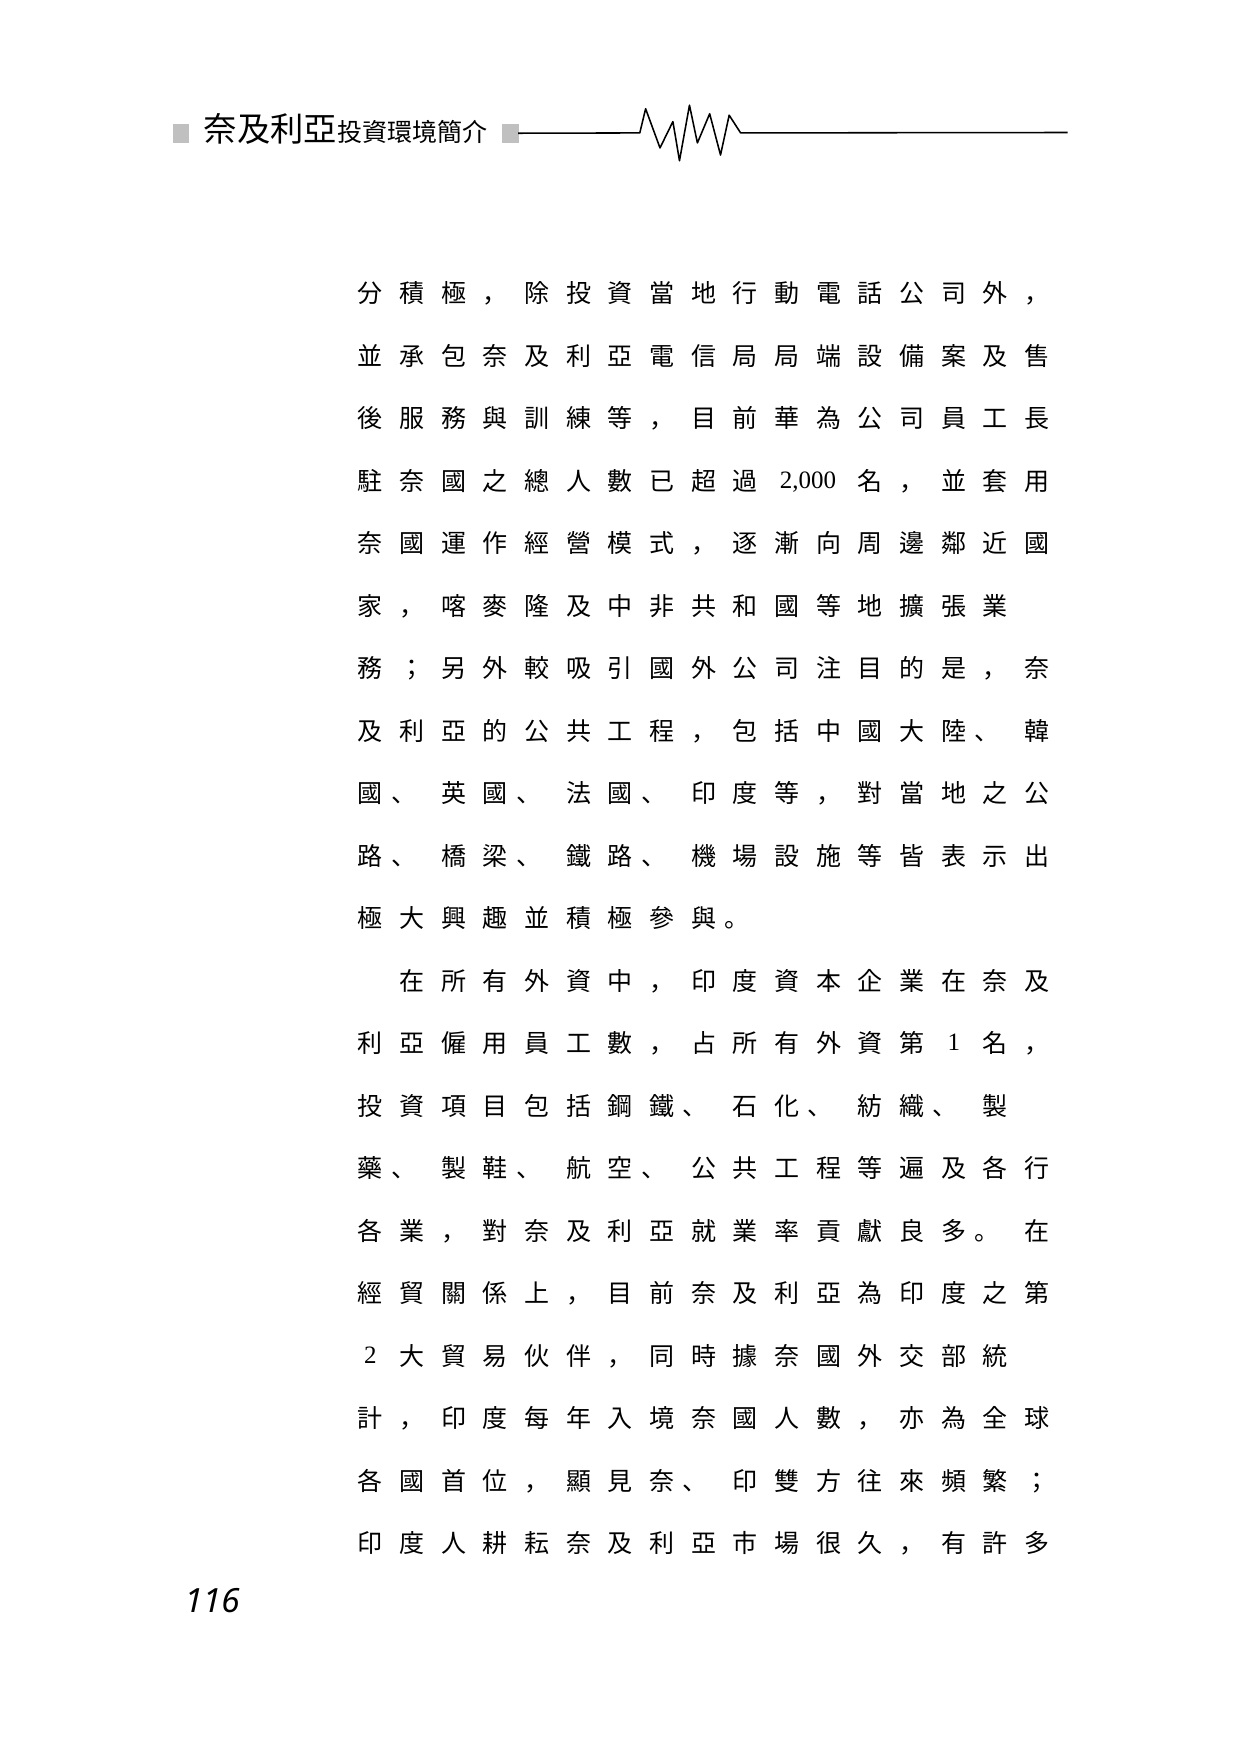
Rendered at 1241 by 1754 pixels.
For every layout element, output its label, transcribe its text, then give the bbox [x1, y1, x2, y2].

text 分積極，除投資當地行動電話公司外，並承包奈及利亞電信局局端設備案及售後服務與訓練等，目前華為公司員工長駐奈國之總人數已超過2,000名，並套用奈國運作經營模式，逐漸向周邊鄰近國家，喀麥隆及中非共和國等地擴張業務；另外較吸引國外公司注目的是，奈及利亞的公共工程，包括中國大陸、韓國、英國、法國、印度等，對當地之公路、橋梁、鐵路、機場設施等皆表示出極大興趣並積極參與。 [330, 250, 1058, 938]
text 在所有外資中，印度資本企業在奈及利亞僱用員工數，占所有外資第1名，投資項目包括鋼鐵、石化、紡織、製藥、製鞋、航空、公共工程等遍及各行各業，對奈及利亞就業率貢獻良多。在經貿關係上，目前奈及利亞為印度之第2大貿易伙伴，同時據奈國外交部統計，印度每年入境奈國人數，亦為全球各國首位，顯見奈、印雙方往來頻繁；印度人耕耘奈及利亞市場很久，有許多 [330, 938, 1058, 1563]
